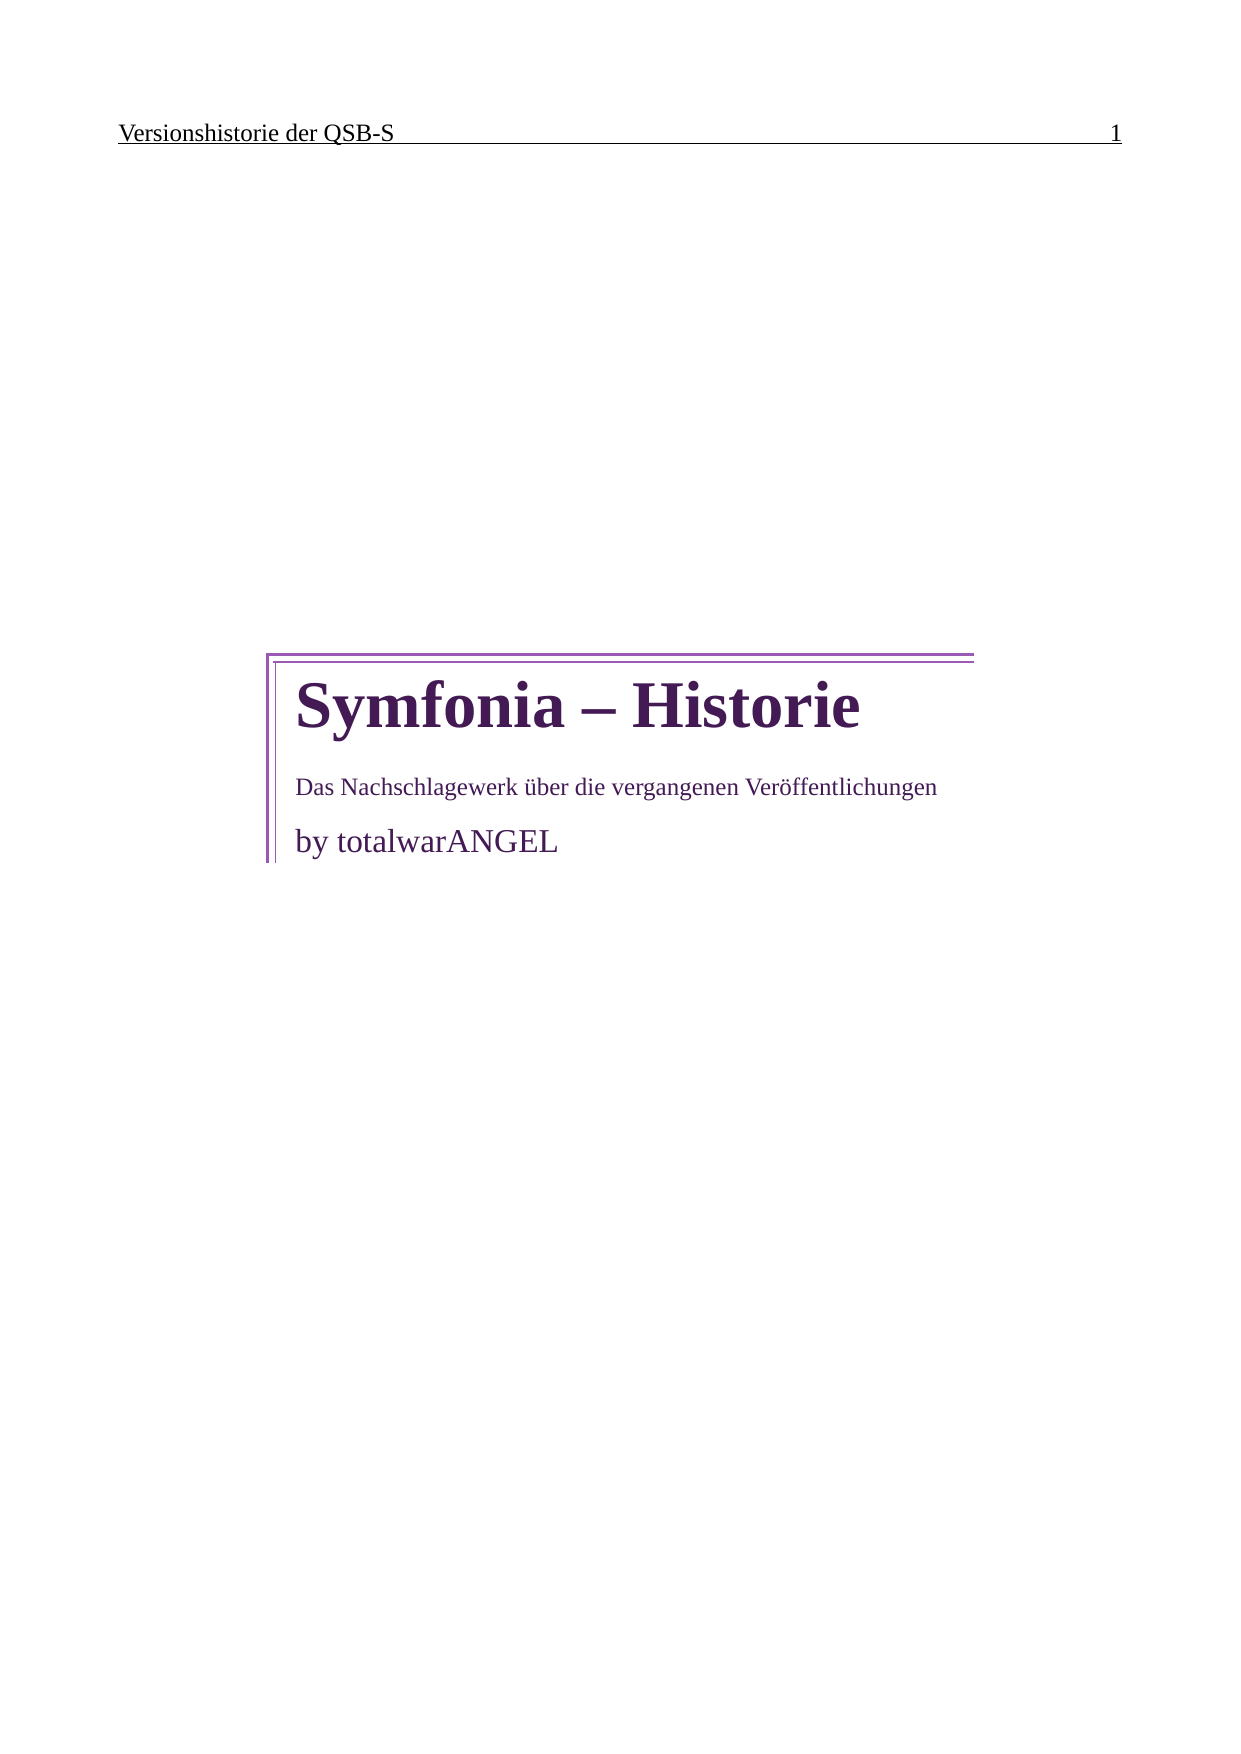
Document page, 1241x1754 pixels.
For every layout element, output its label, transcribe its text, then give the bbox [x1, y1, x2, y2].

text Symfonia – Historie [269, 656, 974, 742]
text Das Nachschlagewerk über die vergangenen Veröffentlichungen [276, 759, 974, 801]
text [269, 808, 275, 863]
text by totalwarANGEL [276, 808, 974, 863]
